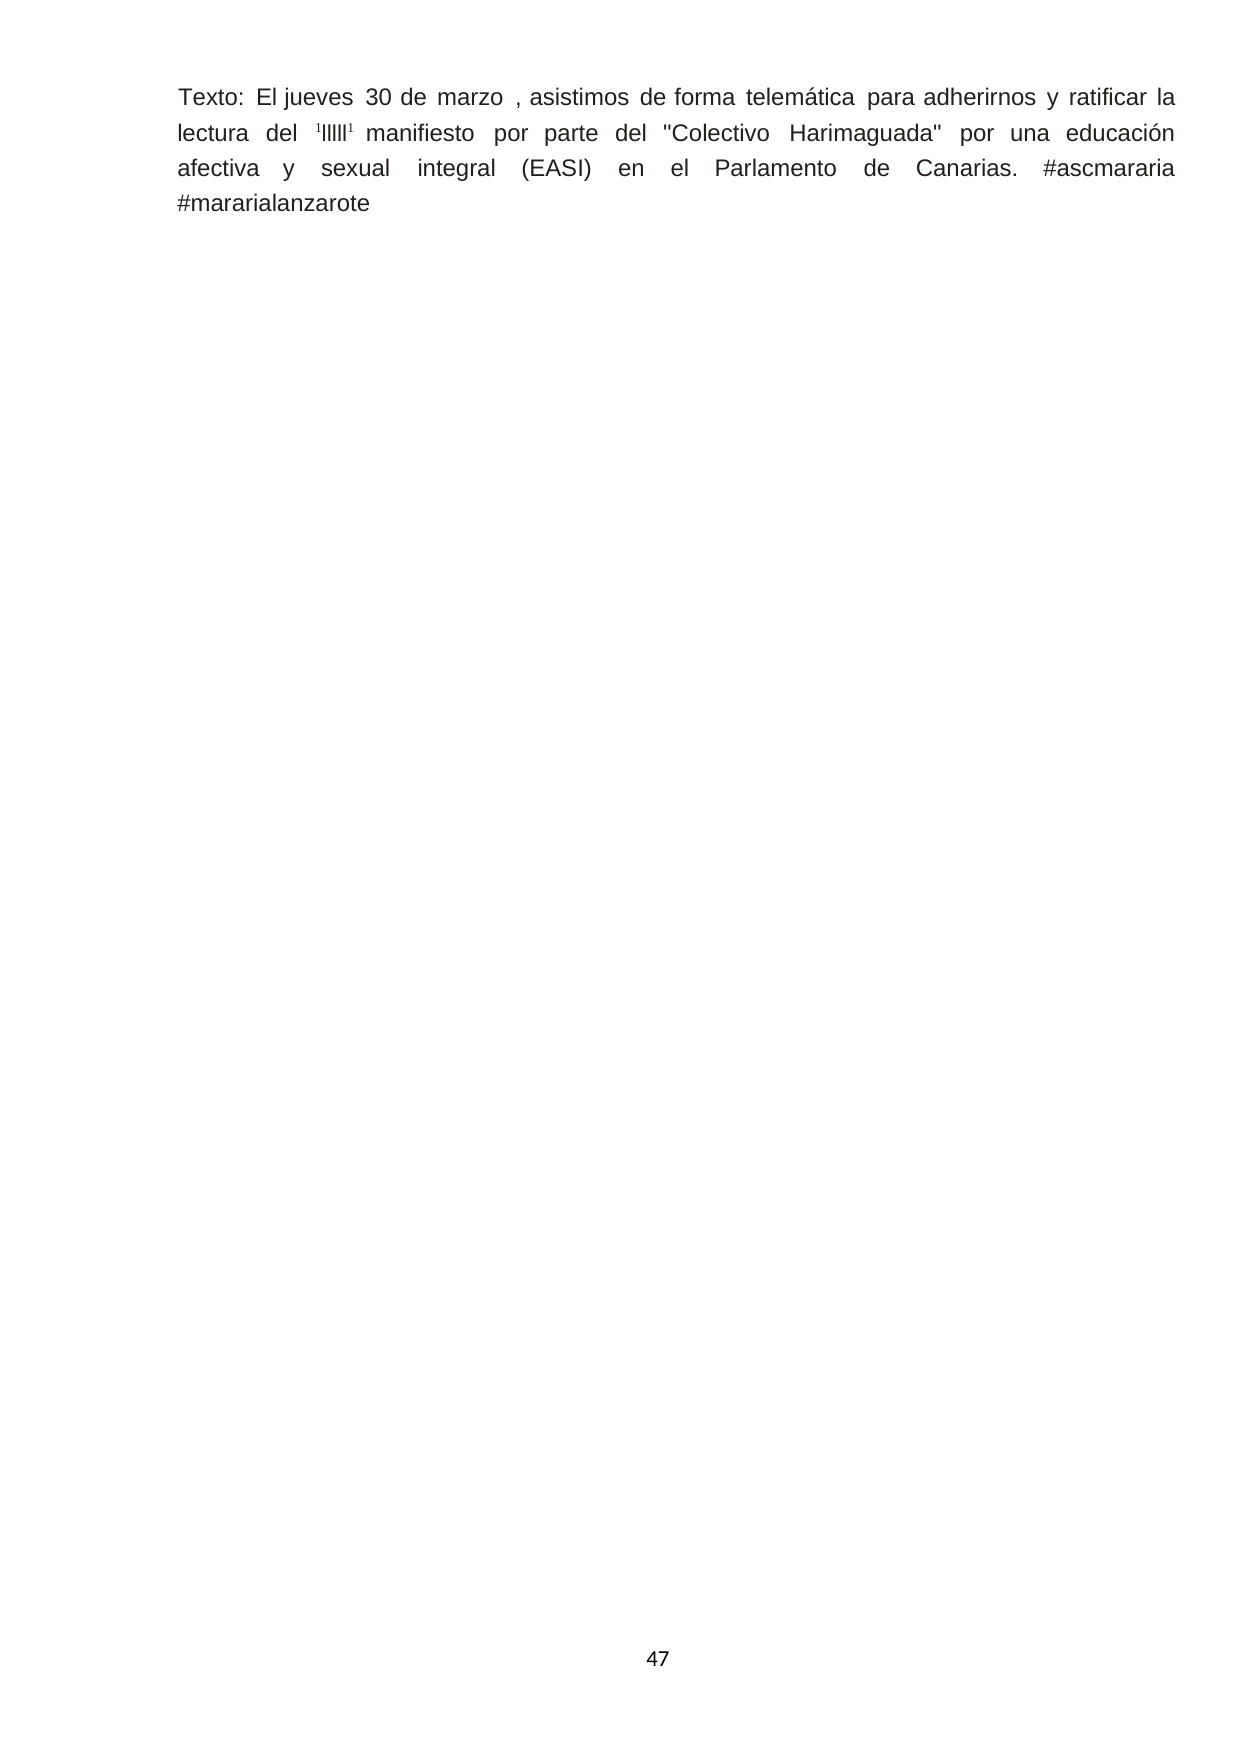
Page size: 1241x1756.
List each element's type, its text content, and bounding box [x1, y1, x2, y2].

text Texto: El jueves 30 de marzo , asistimos de forma telemática para adherirnos y ratificar la lectura del 1lllll1 manifiesto por parte del "Colectivo Harimaguada" por una educación afectiva y sexual integral (EASI) en el Parlamento de Canarias. #ascmararia #mararialanzarote [177, 83, 1175, 217]
